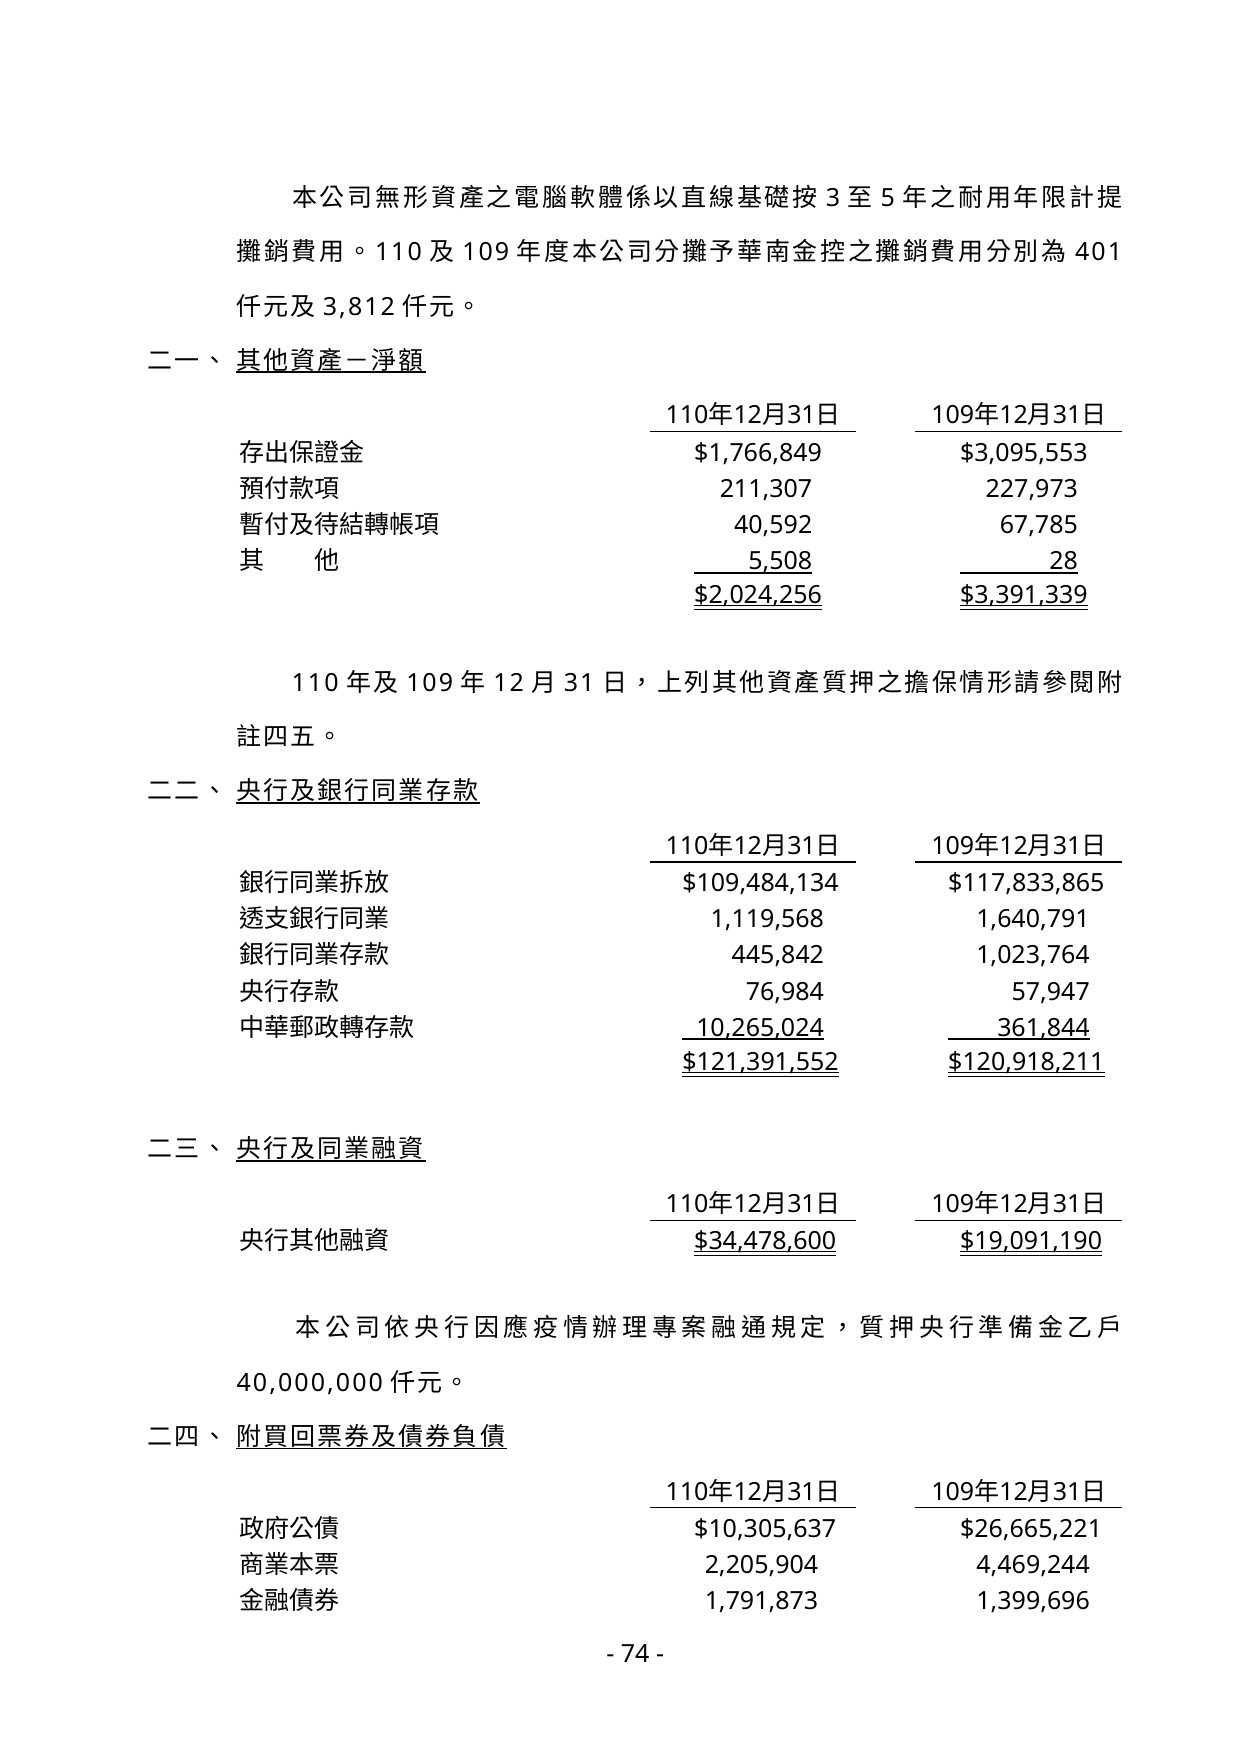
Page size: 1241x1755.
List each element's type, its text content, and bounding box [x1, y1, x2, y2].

table_cell 5,508 [650, 541, 856, 577]
table_cell 67,785 [915, 505, 1122, 541]
table_cell [856, 541, 915, 577]
table_header [236, 395, 591, 431]
table_cell [591, 935, 650, 971]
table_header 109年12月31日 [915, 395, 1122, 431]
table_cell 1,399,696 [915, 1581, 1122, 1617]
table_cell [856, 1220, 915, 1257]
table_cell $ 3,095,553 [915, 432, 1122, 468]
table_header [856, 1183, 915, 1219]
table_header [856, 395, 915, 431]
table_cell 銀行同業拆放 [236, 861, 591, 899]
table_cell [591, 431, 650, 468]
table_header [236, 1183, 591, 1219]
table_cell 1,640,791 [915, 899, 1122, 935]
table_cell 其 他 [236, 541, 591, 577]
text 110年及109年12月31日，上列其他資產質押之擔保情形請參閱附註四五。 [236, 662, 1122, 753]
table_cell [591, 971, 650, 1007]
table_cell [591, 861, 650, 899]
table_cell 透支銀行同業 [236, 899, 591, 935]
table_cell 2,205,904 [650, 1545, 856, 1581]
table_cell 57,947 [915, 971, 1122, 1007]
table_cell [856, 577, 915, 611]
table_cell [591, 1220, 650, 1257]
table_cell 1,791,873 [650, 1581, 856, 1617]
table_cell [591, 577, 650, 611]
table_header [856, 825, 915, 861]
table_header [591, 395, 650, 431]
table_cell $ 120,918,211 [915, 1044, 1122, 1078]
table_cell [856, 1008, 915, 1044]
table_cell [236, 577, 591, 611]
table_cell 中華郵政轉存款 [236, 1008, 591, 1044]
table_cell [856, 861, 915, 899]
table_cell 央行其他融資 [236, 1220, 591, 1257]
table_header 110年12月31日 [650, 825, 856, 861]
table_cell [856, 431, 915, 468]
table_cell $ 117,833,865 [915, 863, 1122, 899]
table_cell 政府公債 [236, 1507, 591, 1544]
table_cell $ 121,391,552 [650, 1044, 856, 1078]
table_cell [591, 1545, 650, 1581]
table_cell [856, 971, 915, 1007]
table_cell 商業本票 [236, 1545, 591, 1581]
table_cell [856, 468, 915, 504]
table_cell 預付款項 [236, 468, 591, 504]
table_cell 445,842 [650, 935, 856, 971]
table_header 110年12月31日 [650, 1471, 856, 1507]
table_cell 76,984 [650, 971, 856, 1007]
table_cell 金融債券 [236, 1581, 591, 1617]
table_cell [591, 468, 650, 504]
text 二四、 附買回票券及債券負債 [148, 1417, 1122, 1453]
table_cell $ 10,305,637 [650, 1508, 856, 1544]
table_cell 央行存款 [236, 971, 591, 1007]
table_cell [856, 935, 915, 971]
table_cell 4,469,244 [915, 1545, 1122, 1581]
table_cell 1,023,764 [915, 935, 1122, 971]
table_cell $ 2,024,256 [650, 577, 856, 611]
table_cell 211,307 [650, 468, 856, 504]
table_header [591, 1183, 650, 1219]
table_cell [856, 1581, 915, 1617]
table_cell [856, 505, 915, 541]
table_cell [856, 1545, 915, 1581]
table_cell $ 1,766,849 [650, 432, 856, 468]
table_header [856, 1471, 915, 1507]
table_header [236, 825, 591, 861]
table_cell 銀行同業存款 [236, 935, 591, 971]
text 二三、 央行及同業融資 [148, 1129, 1122, 1165]
table_header [591, 825, 650, 861]
table_header 109年12月31日 [915, 825, 1122, 861]
text 本公司依央行因應疫情辦理專案融通規定，質押央行準備金乙戶40,000,000仟元。 [236, 1308, 1122, 1398]
table_cell 暫付及待結轉帳項 [236, 505, 591, 541]
table_cell [856, 1507, 915, 1544]
table_header 110年12月31日 [650, 395, 856, 431]
table_cell 存出保證金 [236, 431, 591, 468]
table_cell [591, 505, 650, 541]
table_cell 361,844 [915, 1008, 1122, 1044]
text 二二、 央行及銀行同業存款 [148, 771, 1122, 807]
table_cell $ 109,484,134 [650, 863, 856, 899]
table_cell [591, 1581, 650, 1617]
table_cell [591, 899, 650, 935]
table_cell $ 34,478,600 [650, 1221, 856, 1257]
table_header [591, 1471, 650, 1507]
table_cell [591, 1507, 650, 1544]
table_header 109年12月31日 [915, 1471, 1122, 1507]
table_header [236, 1471, 591, 1507]
table_cell 227,973 [915, 468, 1122, 504]
table_cell [591, 1008, 650, 1044]
table_cell 10,265,024 [650, 1008, 856, 1044]
table_header 109年12月31日 [915, 1183, 1122, 1219]
table_cell 40,592 [650, 505, 856, 541]
table_cell [856, 1044, 915, 1078]
table_cell [591, 541, 650, 577]
table_cell $ 26,665,221 [915, 1508, 1122, 1544]
table_cell 28 [915, 541, 1122, 577]
table_cell 1,119,568 [650, 899, 856, 935]
text 二一、 其他資產－淨額 [148, 340, 1122, 377]
text 本公司無形資產之電腦軟體係以直線基礎按3至5年之耐用年限計提攤銷費用。110及109年度本公司分攤予華南金控之攤銷費用分別為401仟元及3,812仟元。 [236, 177, 1122, 322]
table_cell [856, 899, 915, 935]
table_cell $ 3,391,339 [915, 577, 1122, 611]
table_header 110年12月31日 [650, 1183, 856, 1219]
table_cell $ 19,091,190 [915, 1221, 1122, 1257]
table_cell [591, 1044, 650, 1078]
table_cell [236, 1044, 591, 1078]
